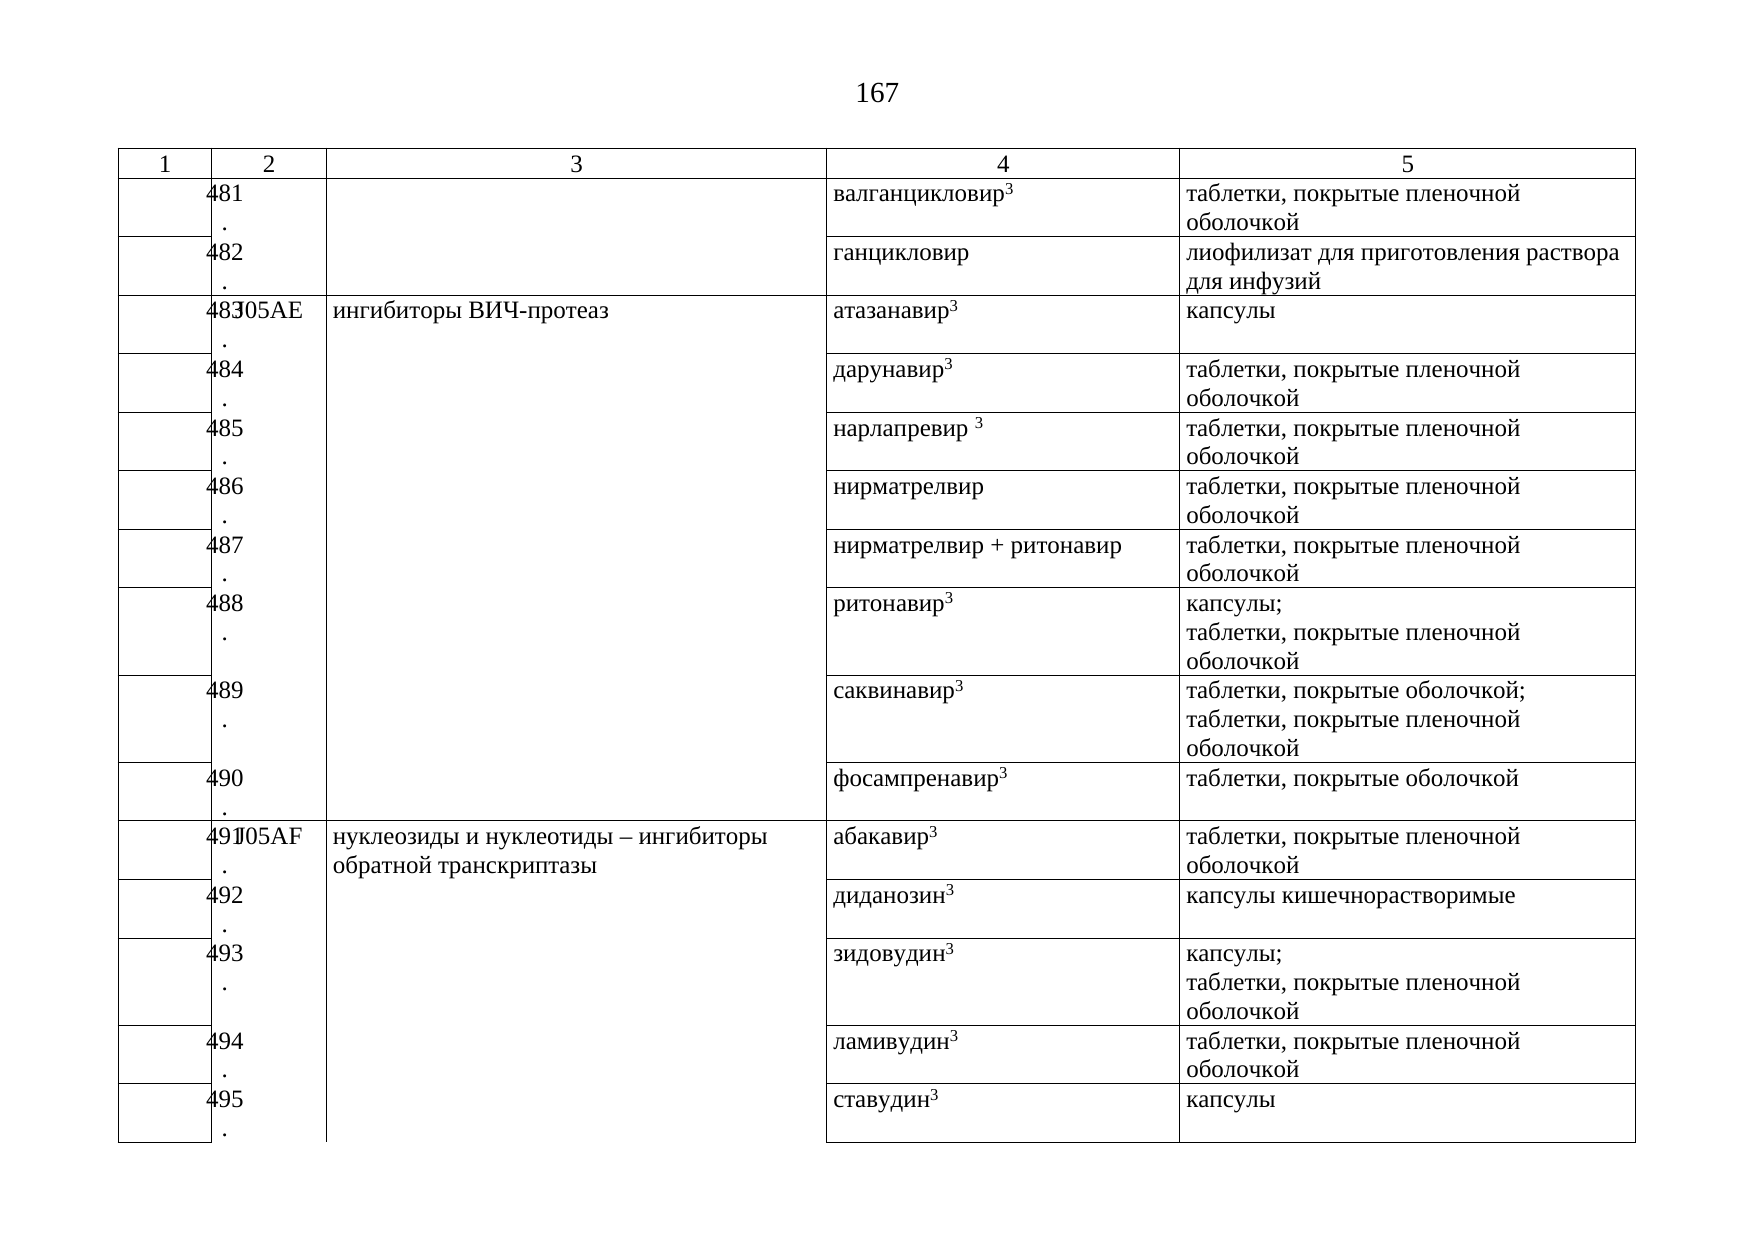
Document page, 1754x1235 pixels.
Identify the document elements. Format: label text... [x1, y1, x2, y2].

table_cell таблетки, покрытые пленочной оболочкой [1180, 821, 1635, 879]
table_cell капсулы; таблетки, покрытые пленочной оболочкой [1180, 939, 1635, 1025]
table_cell таблетки, покрытые оболочкой; таблетки, покрытые пленочной оболочкой [1180, 676, 1635, 762]
table_cell [327, 1025, 826, 1083]
table_cell капсулы кишечнорастворимые [1180, 880, 1635, 937]
table_cell [212, 938, 326, 1025]
table_cell [119, 296, 211, 353]
table_cell зидовудин3 [827, 939, 1179, 1025]
table_cell валганцикловир3 [827, 179, 1179, 236]
table_cell таблетки, покрытые пленочной оболочкой [1180, 530, 1635, 587]
table_cell [327, 879, 826, 937]
table_cell [119, 588, 211, 674]
table_cell нирматрелвир [827, 471, 1179, 529]
table_cell нуклеозиды и нуклеотиды – ингибиторы обратной транскриптазы [327, 821, 826, 879]
table_cell [119, 676, 211, 762]
table_cell ганцикловир [827, 237, 1179, 294]
table_cell таблетки, покрытые оболочкой [1180, 763, 1635, 820]
table_cell [327, 179, 826, 294]
table_cell ритонавир3 [827, 588, 1179, 674]
table_cell капсулы [1180, 296, 1635, 353]
table_cell [119, 880, 211, 937]
table_header 4 [827, 149, 1179, 177]
table_cell нирматрелвир + ритонавир [827, 530, 1179, 587]
table_cell [327, 1083, 826, 1142]
table_cell нарлапревир 3 [827, 413, 1179, 470]
table_cell [119, 237, 211, 294]
table_cell ламивудин3 [827, 1026, 1179, 1083]
table_cell J05AE [212, 296, 326, 820]
table_header 1 [119, 149, 211, 177]
table_cell атазанавир3 [827, 296, 1179, 353]
table_cell дарунавир3 [827, 354, 1179, 412]
table_cell [327, 938, 826, 1025]
table_cell [212, 1025, 326, 1083]
table_cell абакавир3 [827, 821, 1179, 879]
table_cell таблетки, покрытые пленочной оболочкой [1180, 179, 1635, 236]
table_cell [119, 471, 211, 529]
table_cell таблетки, покрытые пленочной оболочкой [1180, 471, 1635, 529]
table_cell капсулы [1180, 1084, 1635, 1142]
table_cell J05AF [212, 821, 326, 879]
table_cell саквинавир3 [827, 676, 1179, 762]
table_cell [119, 763, 211, 820]
table_cell диданозин3 [827, 880, 1179, 937]
table_cell [119, 413, 211, 470]
table_header 2 [212, 149, 326, 177]
table_cell капсулы; таблетки, покрытые пленочной оболочкой [1180, 588, 1635, 674]
table_cell [119, 1084, 211, 1142]
table_cell J05AB [212, 179, 326, 294]
table_cell лиофилизат для приготовления раствора для инфузий [1180, 237, 1635, 294]
table_cell [119, 939, 211, 1025]
table_cell [119, 179, 211, 236]
table_cell таблетки, покрытые пленочной оболочкой [1180, 354, 1635, 412]
table_cell таблетки, покрытые пленочной оболочкой [1180, 413, 1635, 470]
table_header 5 [1180, 149, 1635, 177]
table_cell фосампренавир3 [827, 763, 1179, 820]
table_cell [119, 821, 211, 879]
table_cell ингибиторы ВИЧ-протеаз [327, 296, 826, 820]
table_cell таблетки, покрытые пленочной оболочкой [1180, 1026, 1635, 1083]
table_cell [212, 879, 326, 937]
table_cell [212, 1083, 326, 1142]
table_cell [119, 354, 211, 412]
table_cell ставудин3 [827, 1084, 1179, 1142]
table_header 3 [327, 149, 826, 177]
table_cell [119, 1026, 211, 1083]
table_cell [119, 530, 211, 587]
